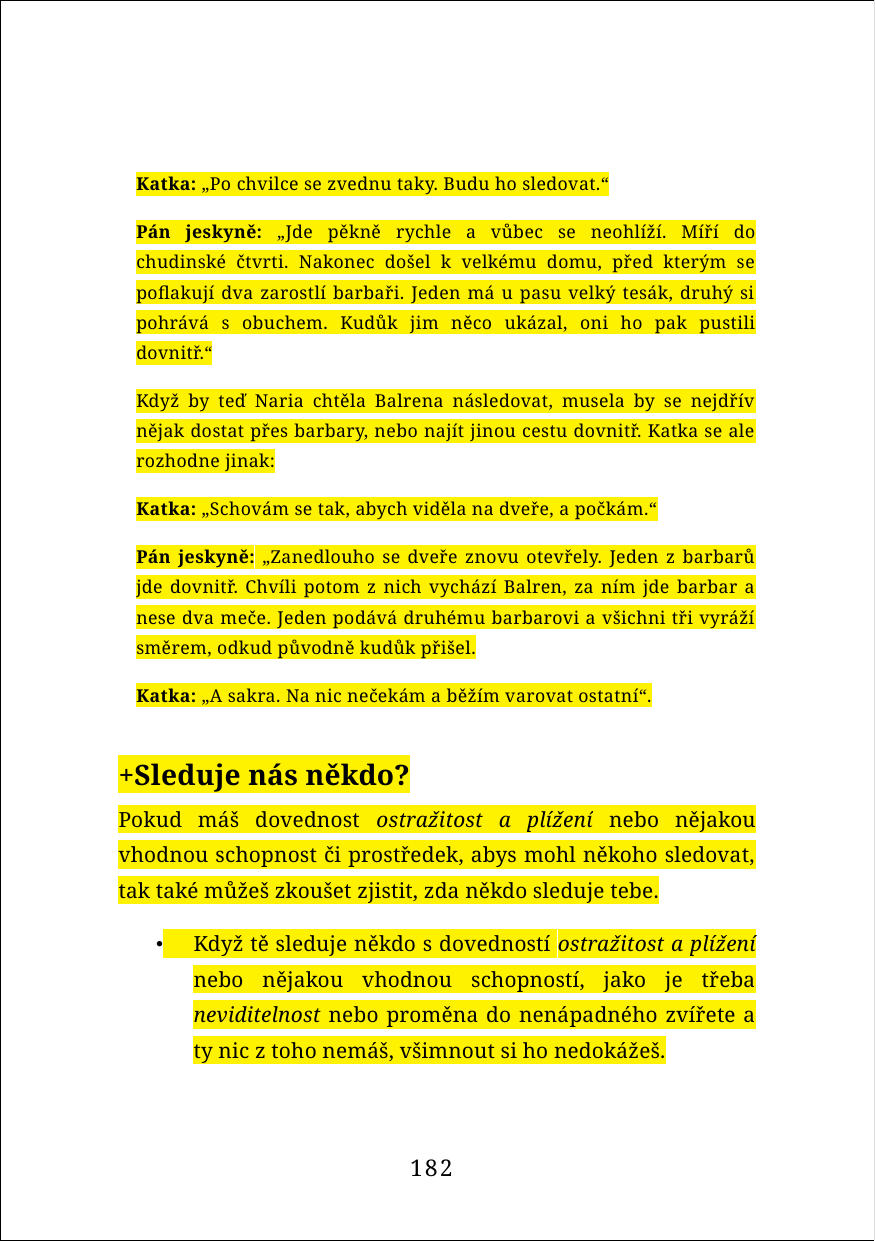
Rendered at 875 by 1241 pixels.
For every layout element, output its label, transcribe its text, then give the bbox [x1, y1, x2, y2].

text Pokud máš dovednost ostražitost a plížení nebo nějakou vhodnou schopnost či prostředek, abys mohl někoho sledovat, tak také můžeš zkoušet zjistit, zda někdo sleduje tebe. [118, 805, 756, 904]
text Pán jeskyně: „Zanedlouho se dveře znovu otevřely. Jeden z barbarů jde dovnitř. Chvíli potom z nich vychází Balren, za ním jde barbar a nese dva meče. Jeden podává druhému barbarovi a všichni tři vyráží směrem, odkud původně kudůk přišel. [136, 545, 756, 659]
text Katka: „Schovám se tak, abych viděla na dveře, a počkám.“ [136, 497, 756, 521]
text Katka: „Po chvilce se zvednu taky. Budu ho sledovat.“ [136, 172, 756, 196]
text Pán jeskyně: „Jde pěkně rychle a vůbec se neohlíží. Míří do chudinské čtvrti. Nakonec došel k velkému domu, před kterým se poflakují dva zarostlí barbaři. Jeden má u pasu velký tesák, druhý si pohrává s obuchem. Kudůk jim něco ukázal, oni ho pak pustili dovnitř.“ [136, 220, 756, 365]
list Když tě sleduje někdo s dovedností ostražitost a plížení nebo nějakou vhodnou schopností, jako je třeba neviditelnost nebo proměna do nenápadného zvířete a ty nic z toho nemáš, všimnout si ho nedokážeš. [156, 929, 756, 1064]
text Když by teď Naria chtěla Balrena následovat, musela by se nejdřív nějak dostat přes barbary, nebo najít jinou cestu dovnitř. Katka se ale rozhodne jinak: [136, 388, 756, 473]
subtitle +Sleduje nás někdo? [118, 755, 756, 793]
text Katka: „A sakra. Na nic nečekám a běžím varovat ostatní“. [136, 683, 756, 707]
